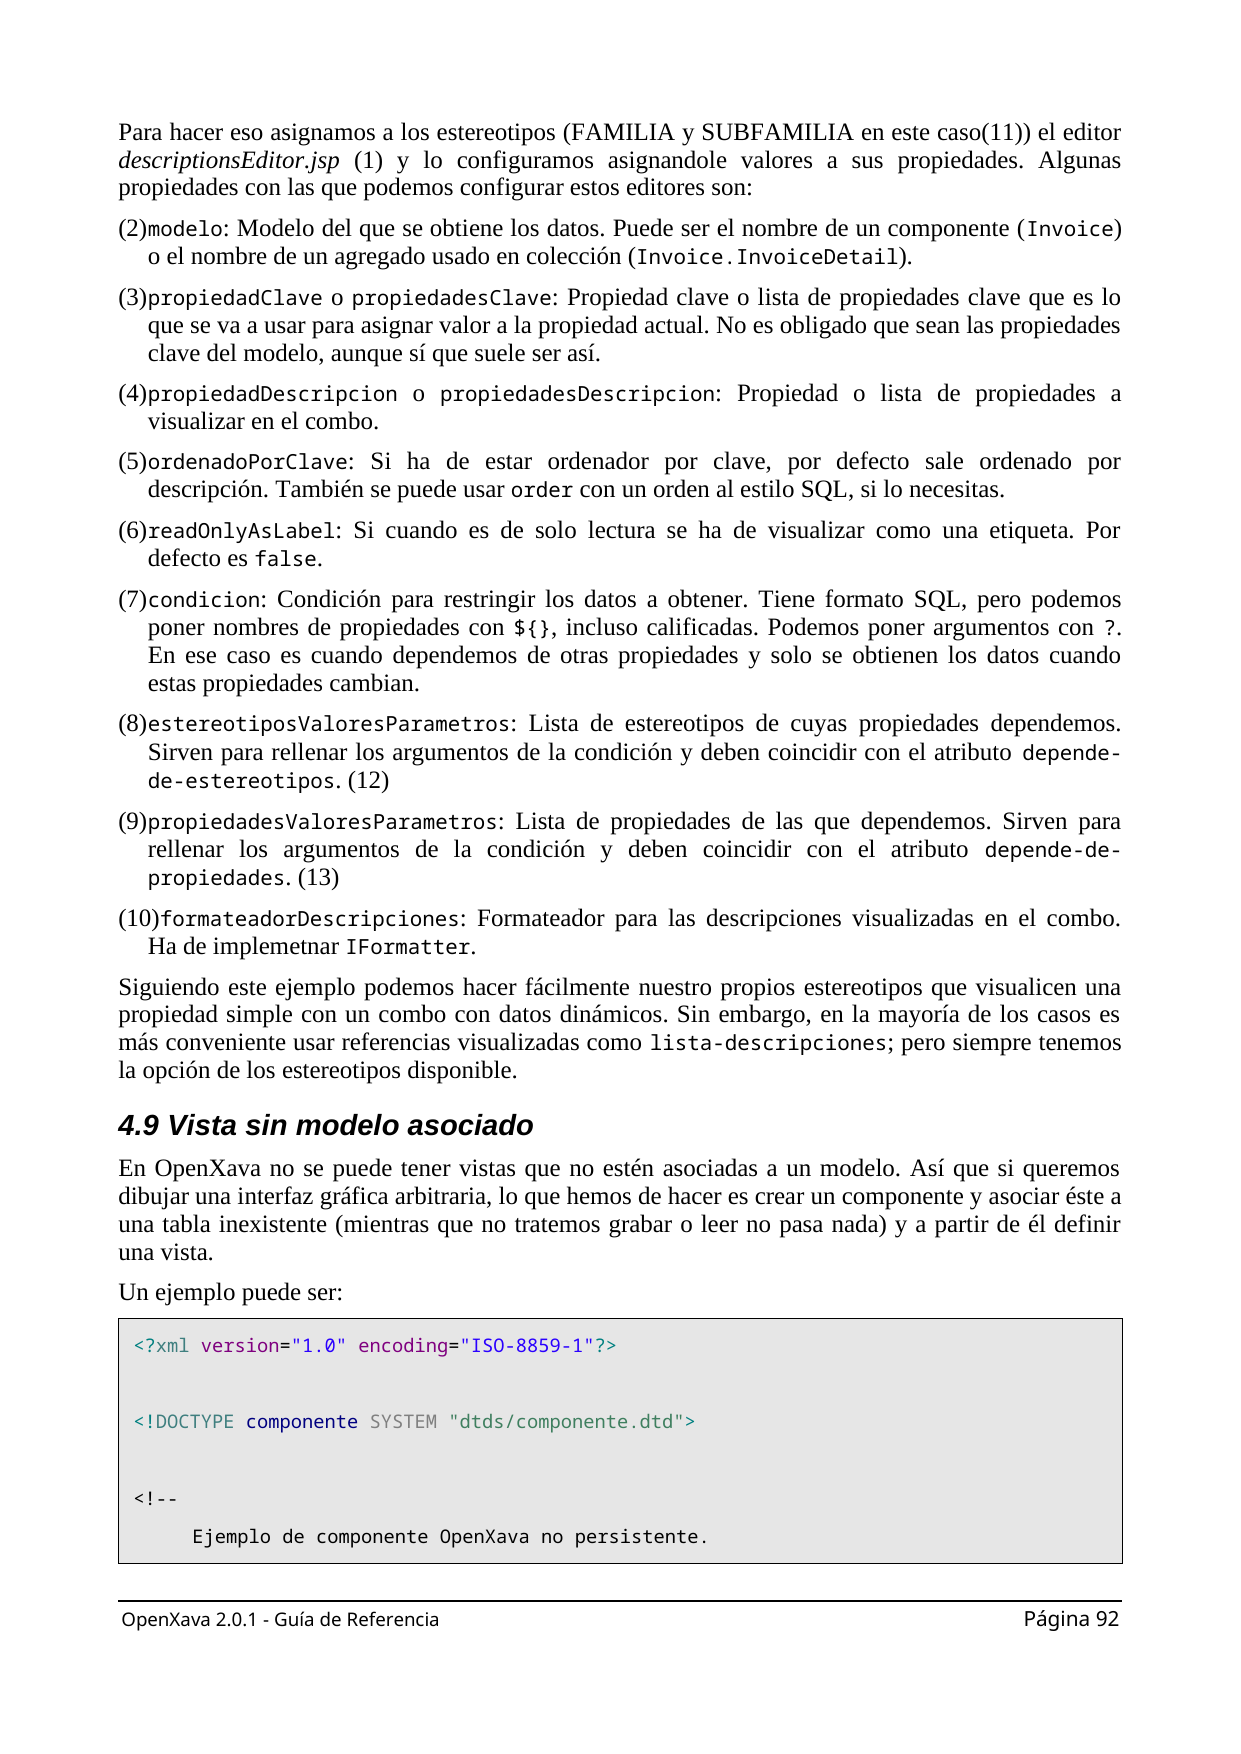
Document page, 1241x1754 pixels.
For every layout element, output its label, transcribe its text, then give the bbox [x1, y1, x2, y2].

text <!DOCTYPE componente SYSTEM "dtds/componente.dtd"> [119, 1394, 1122, 1432]
text Para hacer eso asignamos a los estereotipos (FAMILIA y SUBFAMILIA en este caso(11)) el editor descriptionsEditor.jsp (1) y lo configuramos asignandole valores a sus propiedades. Algunas propiedades con las que podemos configurar estos editores son: [118, 118, 1122, 201]
list formateadorDescripciones: Formateador para las descripciones visualizadas en el combo. Ha de implemetnar IFormatter. [118, 904, 1122, 960]
list ordenadoPorClave: Si ha de estar ordenador por clave, por defecto sale ordenado por descripción. También se puede usar order con un orden al estilo SQL, si lo necesitas. [118, 447, 1122, 504]
list condicion: Condición para restringir los datos a obtener. Tiene formato SQL, pero podemos poner nombres de propiedades con ${}, incluso calificadas. Podemos poner argumentos con ?. En ese caso es cuando dependemos de otras propiedades y solo se obtienen los datos cuando estas propiedades cambian. [118, 585, 1122, 697]
list propiedadDescripcion o propiedadesDescripcion: Propiedad o lista de propiedades a visualizar en el combo. [118, 379, 1122, 435]
text Siguiendo este ejemplo podemos hacer fácilmente nuestro propios estereotipos que visualicen una propiedad simple con un combo con datos dinámicos. Sin embargo, en la mayoría de los casos es más conveniente usar referencias visualizadas como lista-descripciones; pero siempre tenemos la opción de los estereotipos disponible. [118, 973, 1122, 1084]
text <!-- [119, 1470, 1122, 1508]
list propiedadesValoresParametros: Lista de propiedades de las que dependemos. Sirven para rellenar los argumentos de la condición y deben coincidir con el atributo depende-de-propiedades. (13) [118, 807, 1122, 891]
text Un ejemplo puede ser: [118, 1278, 1122, 1306]
subtitle Vista sin modelo asociado [118, 1109, 1122, 1142]
text Ejemplo de componente OpenXava no persistente. [119, 1508, 1122, 1563]
list modelo: Modelo del que se obtiene los datos. Puede ser el nombre de un componente (Invoice) o el nombre de un agregado usado en colección (Invoice.InvoiceDetail). [118, 214, 1122, 270]
text En OpenXava no se puede tener vistas que no estén asociadas a un modelo. Así que si queremos dibujar una interfaz gráfica arbitraria, lo que hemos de hacer es crear un componente y asociar éste a una tabla inexistente (mientras que no tratemos grabar o leer no pasa nada) y a partir de él definir una vista. [118, 1154, 1122, 1265]
text <?xml version="1.0" encoding="ISO-8859-1"?> [119, 1319, 1122, 1356]
list estereotiposValoresParametros: Lista de estereotipos de cuyas propiedades dependemos. Sirven para rellenar los argumentos de la condición y deben coincidir con el atributo depende-de-estereotipos. (12) [118, 709, 1122, 794]
list readOnlyAsLabel: Si cuando es de solo lectura se ha de visualizar como una etiqueta. Por defecto es false. [118, 516, 1122, 573]
list propiedadClave o propiedadesClave: Propiedad clave o lista de propiedades clave que es lo que se va a usar para asignar valor a la propiedad actual. No es obligado que sean las propiedades clave del modelo, aunque sí que suele ser así. [118, 283, 1122, 366]
